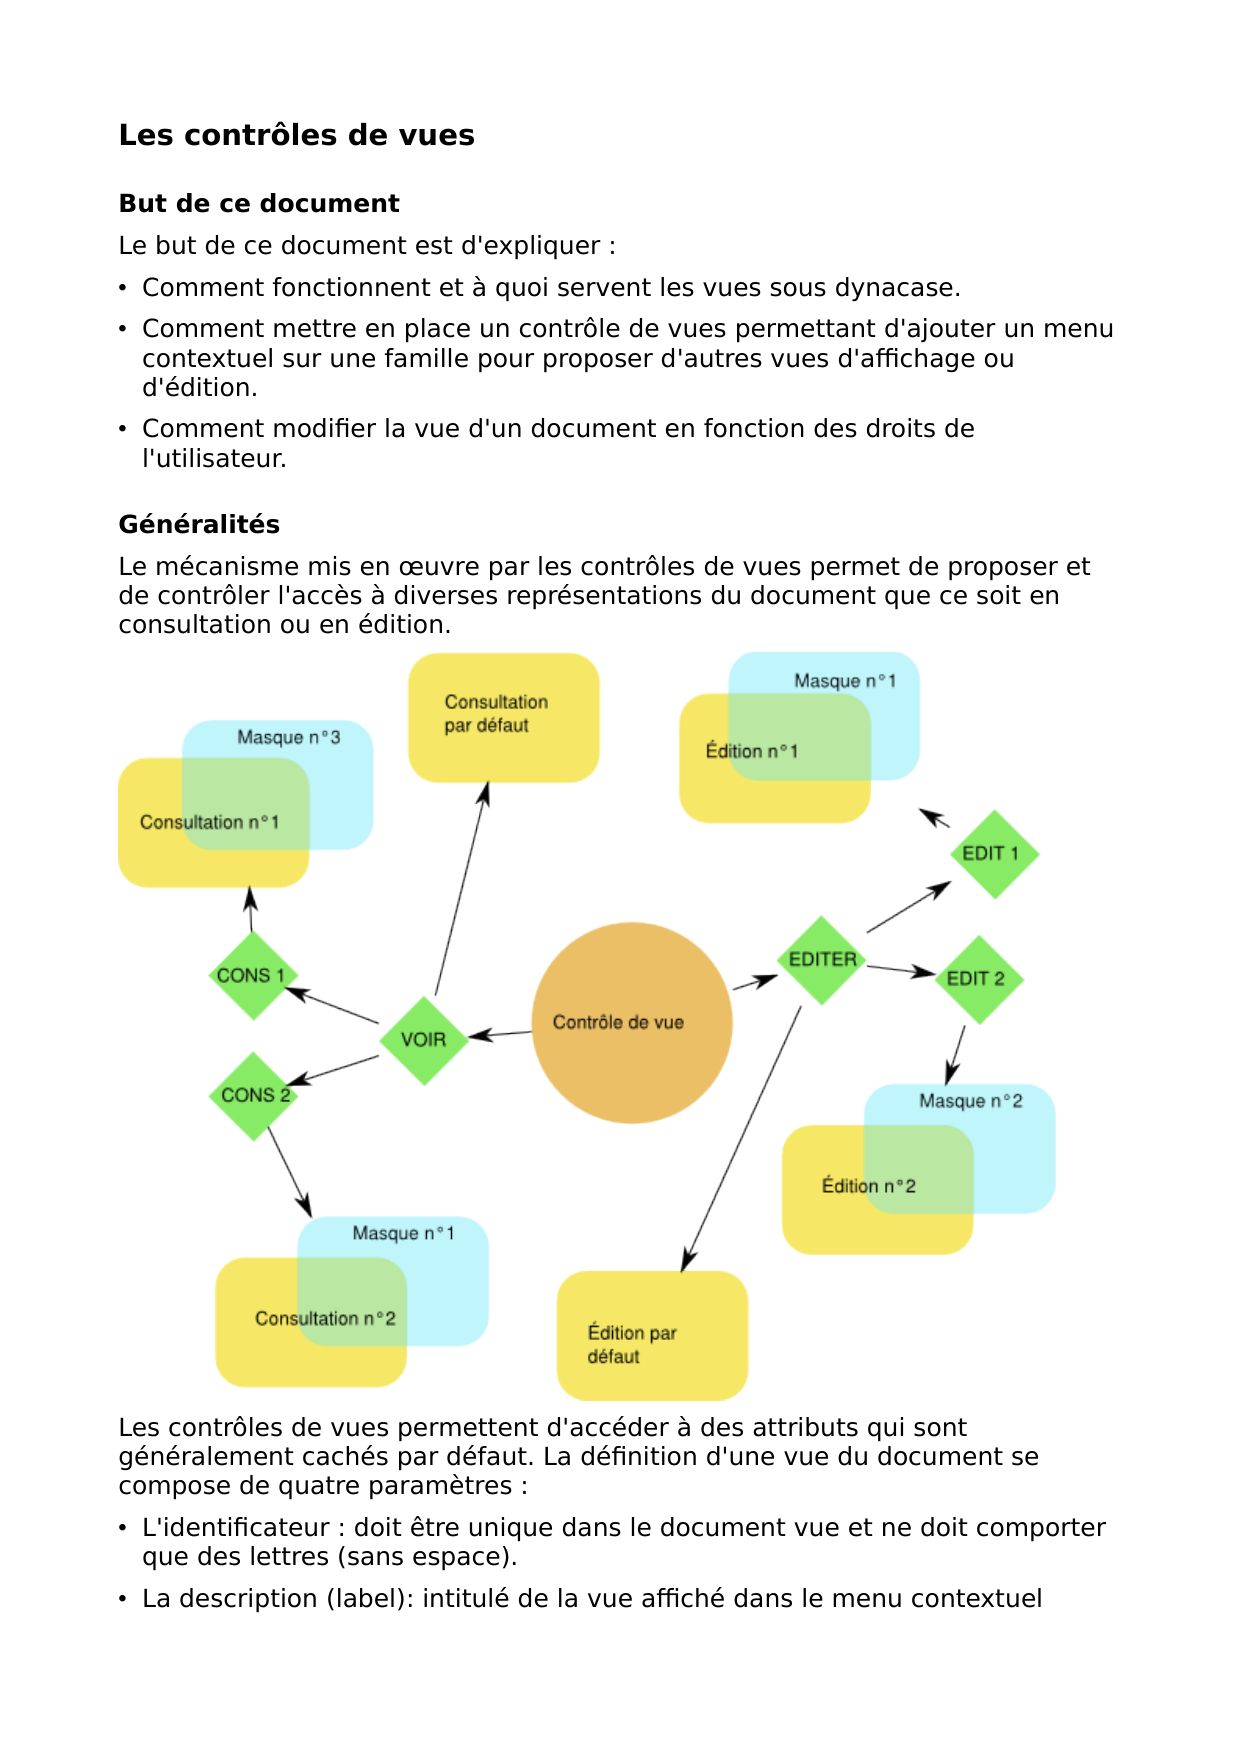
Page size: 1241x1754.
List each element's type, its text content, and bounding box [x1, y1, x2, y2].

text Les contrôles de vues permettent d'accéder à des attributs qui sont généralement cachés par défaut. La définition d'une vue du document se compose de quatre paramètres : [118, 1413, 1122, 1501]
list Comment fonctionnent et à quoi servent les vues sous dynacase. [118, 273, 1122, 302]
list Comment modifier la vue d'un document en fonction des droits de l'utilisateur. [118, 414, 1122, 473]
text Le mécanisme mis en œuvre par les contrôles de vues permet de proposer et de contrôler l'accès à diverses représentations du document que ce soit en consultation ou en édition. [118, 552, 1122, 639]
subtitle Généralités [118, 510, 1122, 539]
list Comment mettre en place un contrôle de vues permettant d'ajouter un menu contextuel sur une famille pour proposer d'autres vues d'affichage ou d'édition. [118, 314, 1122, 402]
picture [118, 652, 1056, 1401]
subtitle Les contrôles de vues [118, 118, 1122, 152]
text Le but de ce document est d'expliquer : [118, 231, 1122, 260]
list L'identificateur : doit être unique dans le document vue et ne doit comporter que des lettres (sans espace). [118, 1513, 1122, 1571]
subtitle But de ce document [118, 189, 1122, 219]
list La description (label): intitulé de la vue affiché dans le menu contextuel [118, 1584, 1122, 1613]
